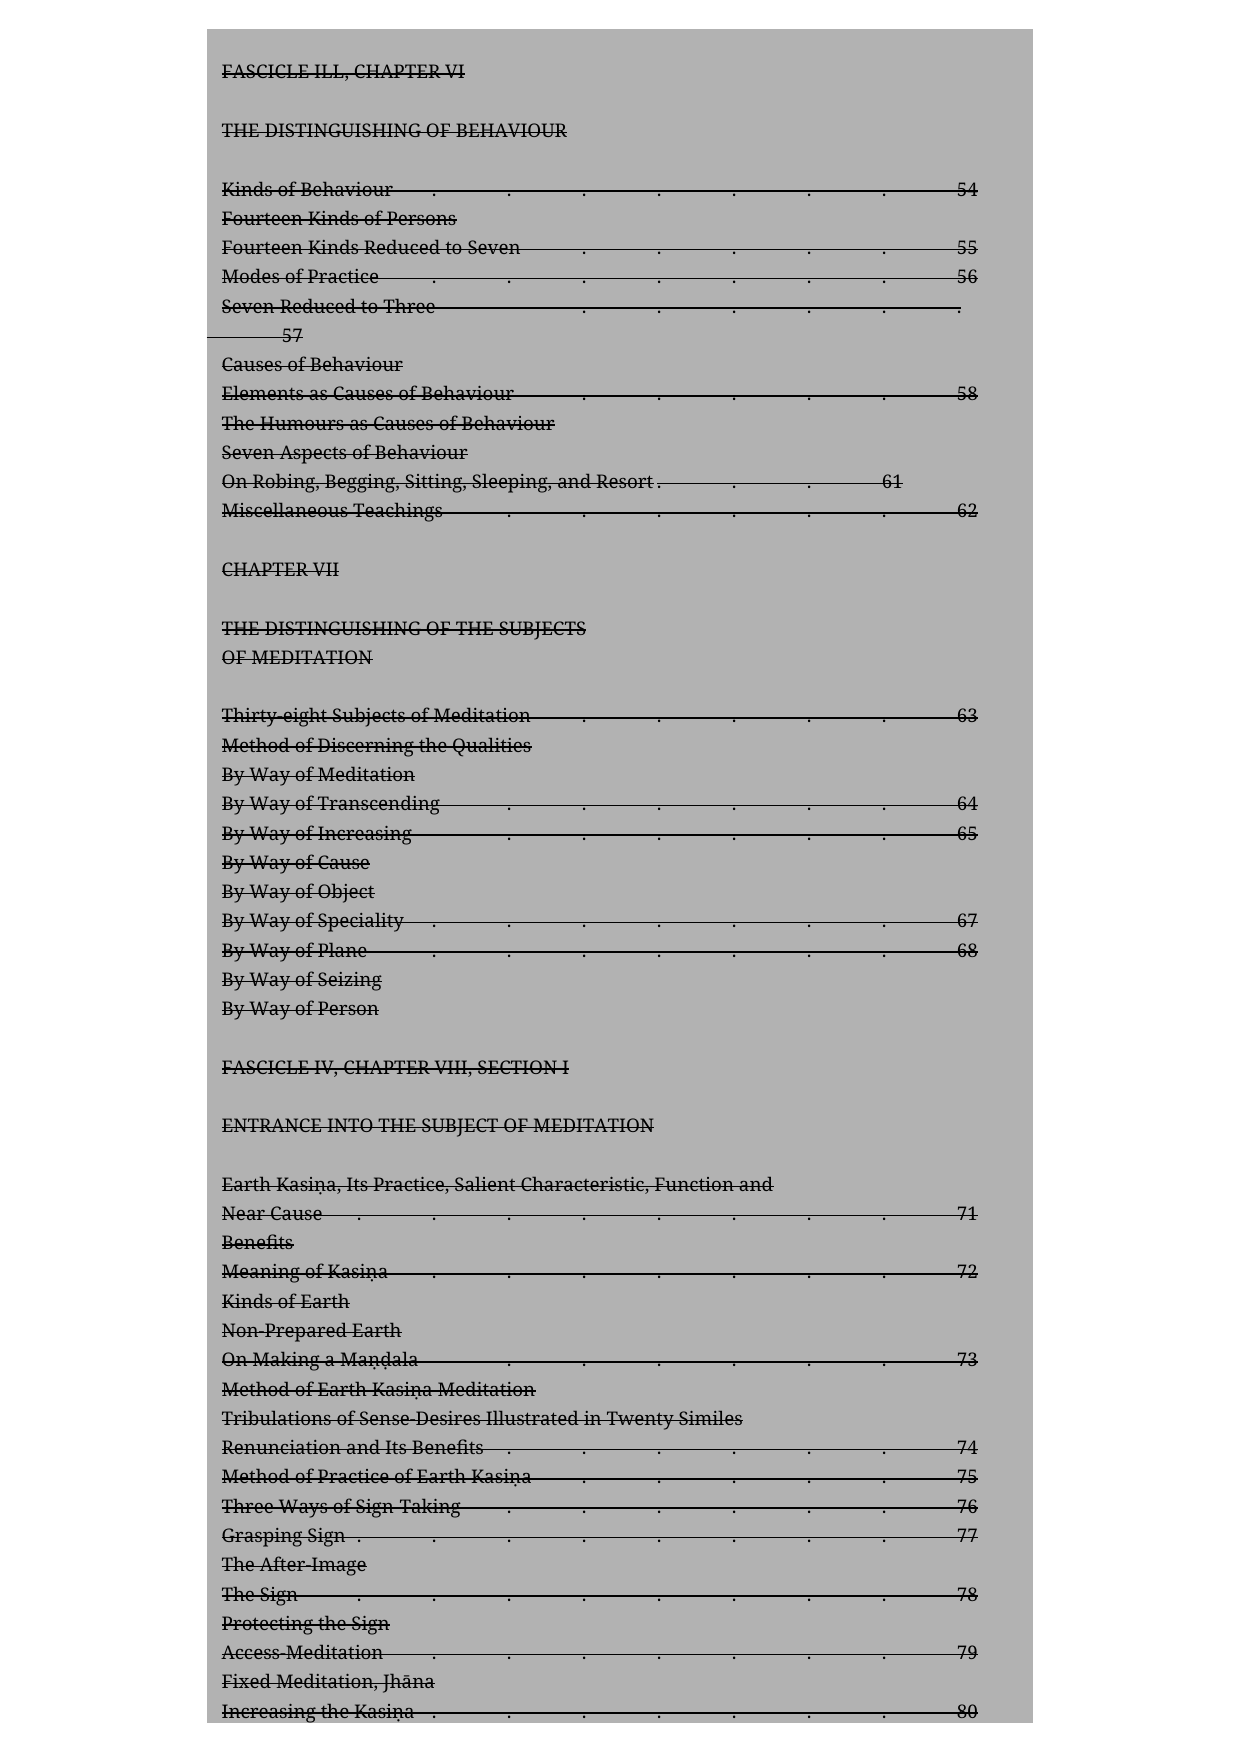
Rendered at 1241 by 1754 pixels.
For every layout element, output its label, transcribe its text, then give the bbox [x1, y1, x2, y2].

text Tribulations of Sense-Desires Illustrated in Twenty Similes [207, 1405, 1033, 1431]
text By Way of Speciality . . . . . . . 67 [207, 908, 1033, 933]
text By Way of Object [207, 878, 1033, 904]
text Benefits [207, 1229, 1033, 1255]
text Access-Meditation . . . . . . . 79 [207, 1639, 1033, 1665]
text Seven Aspects of Behaviour [207, 439, 1033, 465]
text Protecting the Sign [207, 1610, 1033, 1636]
text Earth Kasiṇa, Its Practice, Salient Characteristic, Function and [207, 1171, 1033, 1197]
text Method of Discerning the Qualities [207, 732, 1033, 757]
text OF MEDITATION [207, 644, 1033, 670]
text The Sign . . . . . . . . 78 [207, 1581, 1033, 1606]
text On Making a Maṇḍala . . . . . . 73 [207, 1347, 1033, 1372]
text FASCICLE ILL, CHAPTER VI [207, 59, 1033, 84]
text Miscellaneous Teachings . . . . . . 62 [207, 498, 1033, 523]
text By Way of Seizing [207, 966, 1033, 992]
text FASCICLE IV, CHAPTER VIII, SECTION I [207, 1054, 1033, 1079]
text Method of Practice of Earth Kasiṇa . . . . . 75 [207, 1464, 1033, 1489]
text Meaning of Kasiṇa . . . . . . . 72 [207, 1259, 1033, 1284]
text On Robing, Begging, Sitting, Sleeping, and Resort . . . 61 [207, 468, 1033, 494]
text Kinds of Behaviour . . . . . . . 54 [207, 176, 1033, 201]
text Non-Prepared Earth [207, 1317, 1033, 1343]
text Thirty-eight Subjects of Meditation . . . . . 63 [207, 703, 1033, 728]
text Renunciation and Its Benefits . . . . . . 74 [207, 1434, 1033, 1460]
text THE DISTINGUISHING OF BEHAVIOUR [207, 117, 1033, 143]
text By Way of Transcending . . . . . . 64 [207, 791, 1033, 816]
text Elements as Causes of Behaviour . . . . . 58 [207, 381, 1033, 406]
text THE DISTINGUISHING OF THE SUBJECTS [207, 615, 1033, 640]
text CHAPTER VII [207, 556, 1033, 582]
text Fourteen Kinds Reduced to Seven . . . . . 55 [207, 234, 1033, 260]
text By Way of Cause [207, 849, 1033, 874]
text ENTRANCE INTO THE SUBJECT OF MEDITATION [207, 1112, 1033, 1138]
text By Way of Person [207, 995, 1033, 1021]
text By Way of Increasing . . . . . . 65 [207, 820, 1033, 845]
text By Way of Meditation [207, 761, 1033, 787]
text By Way of Plane . . . . . . . 68 [207, 937, 1033, 962]
text Near Cause . . . . . . . . 71 [207, 1200, 1033, 1226]
text Fourteen Kinds of Persons [207, 205, 1033, 231]
text Kinds of Earth [207, 1288, 1033, 1314]
text Seven Reduced to Three . . . . . . 57 [207, 293, 1033, 348]
text Causes of Behaviour [207, 351, 1033, 377]
text Method of Earth Kasiṇa Meditation [207, 1376, 1033, 1401]
text Three Ways of Sign-Taking . . . . . . 76 [207, 1493, 1033, 1518]
text Fixed Meditation, Jhāna [207, 1669, 1033, 1694]
text Grasping Sign . . . . . . . . 77 [207, 1522, 1033, 1548]
text The Humours as Causes of Behaviour [207, 410, 1033, 436]
text Increasing the Kasiṇa . . . . . . . 80 [207, 1698, 1033, 1723]
text Modes of Practice . . . . . . . 56 [207, 264, 1033, 289]
text The After-Image [207, 1552, 1033, 1577]
